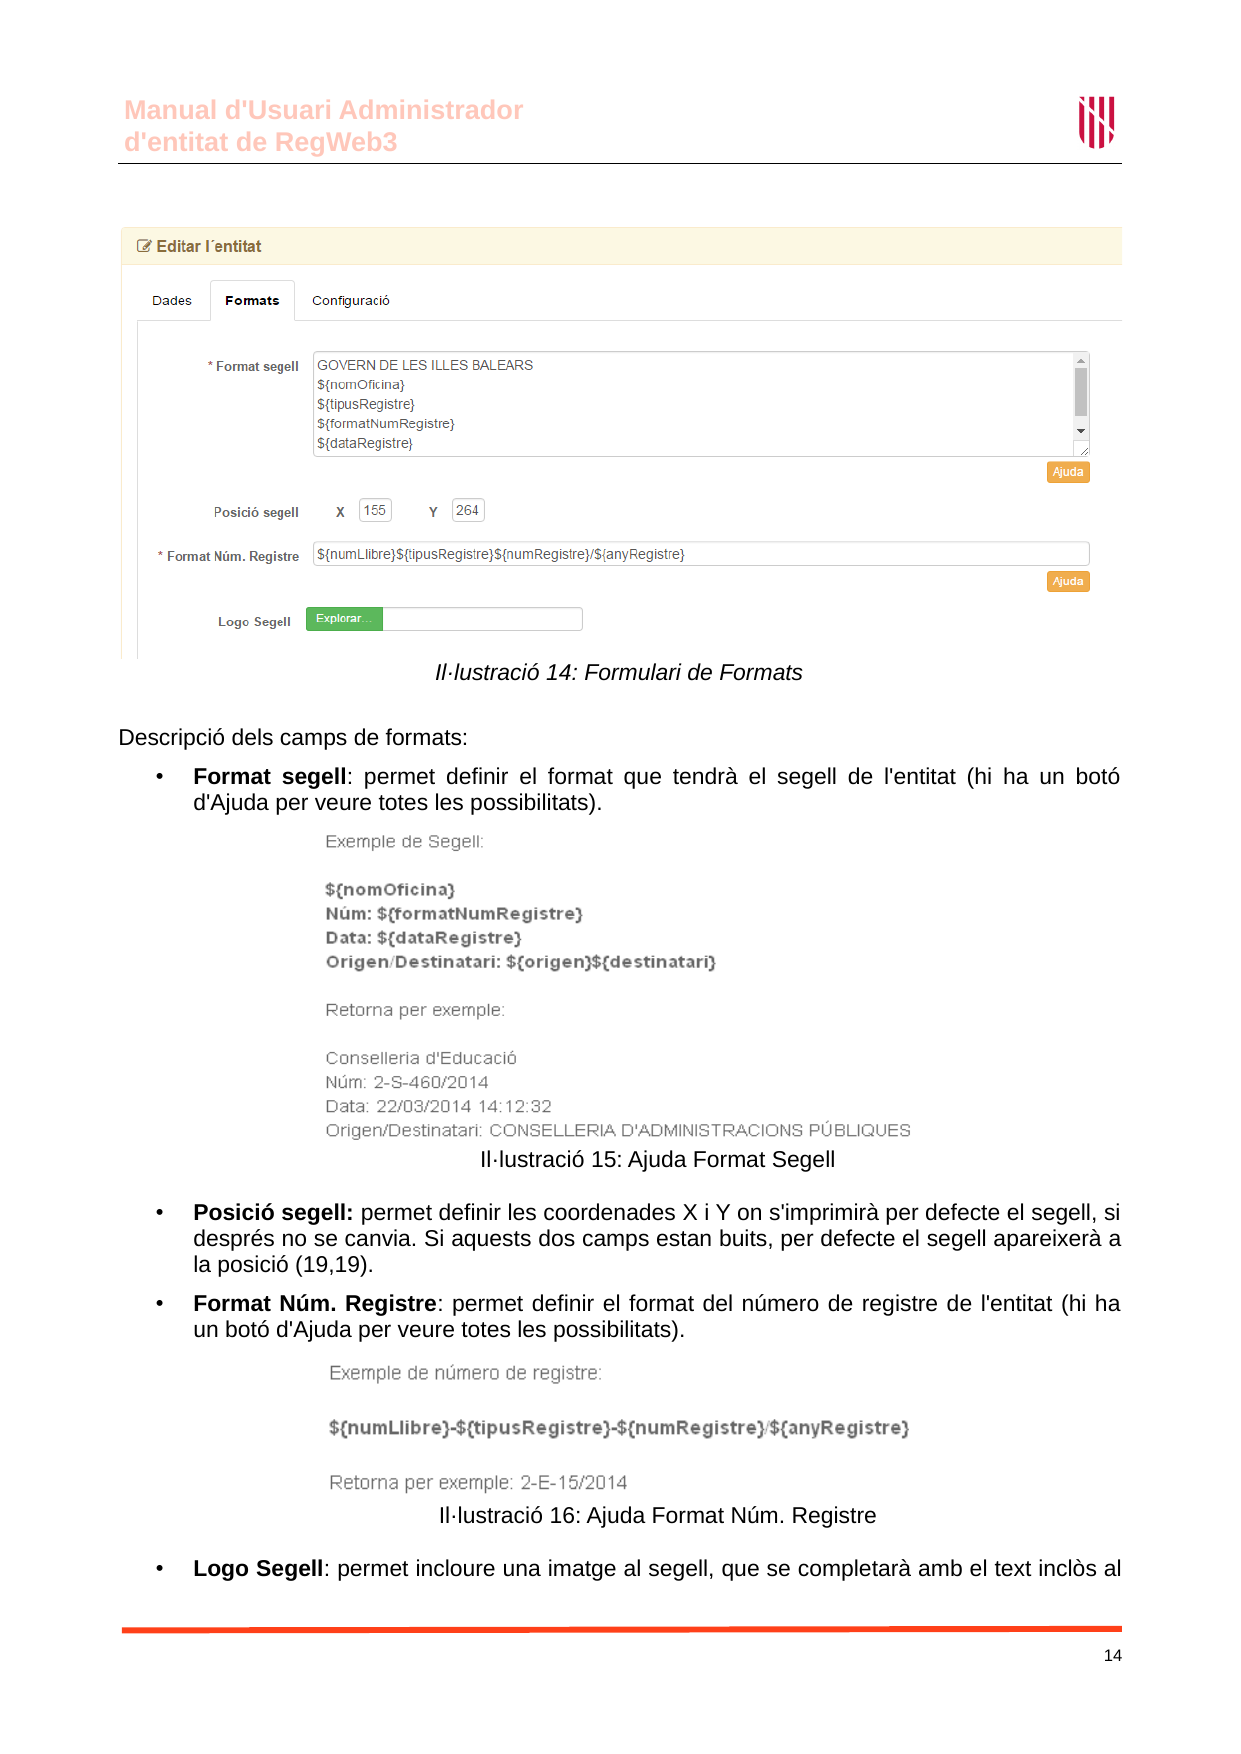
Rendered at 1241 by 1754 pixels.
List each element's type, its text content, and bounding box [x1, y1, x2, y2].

list Posició segell: permet definir les coordenades X i Y on s'imprimirà per defecte el segell, si després no se canvia. Si aquests dos camps estan buits, per defecte el segell apareixerà a la posició (19,19). [156, 1198, 1122, 1278]
list Format segell: permet definir el format que tendrà el segell de l'entitat (hi ha un botó d'Ajuda per veure totes les possibilitats). [156, 763, 1122, 815]
list Format Núm. Registre: permet definir el format del número de registre de l'entitat (hi ha un botó d'Ajuda per veure totes les possibilitats). [156, 1290, 1122, 1343]
picture [319, 827, 922, 1146]
text Descripció dels camps de formats: [118, 724, 1122, 750]
picture [1076, 94, 1117, 150]
list Il·lustració 16: Ajuda Format Núm. Registre [156, 1503, 1122, 1529]
text Il·lustració 14: Formulari de Formats [118, 659, 1122, 685]
list Il·lustració 15: Ajuda Format Segell [156, 1146, 1122, 1172]
picture [316, 1355, 924, 1503]
list Logo Segell: permet incloure una imatge al segell, que se completarà amb el text inclòs al [156, 1555, 1122, 1581]
